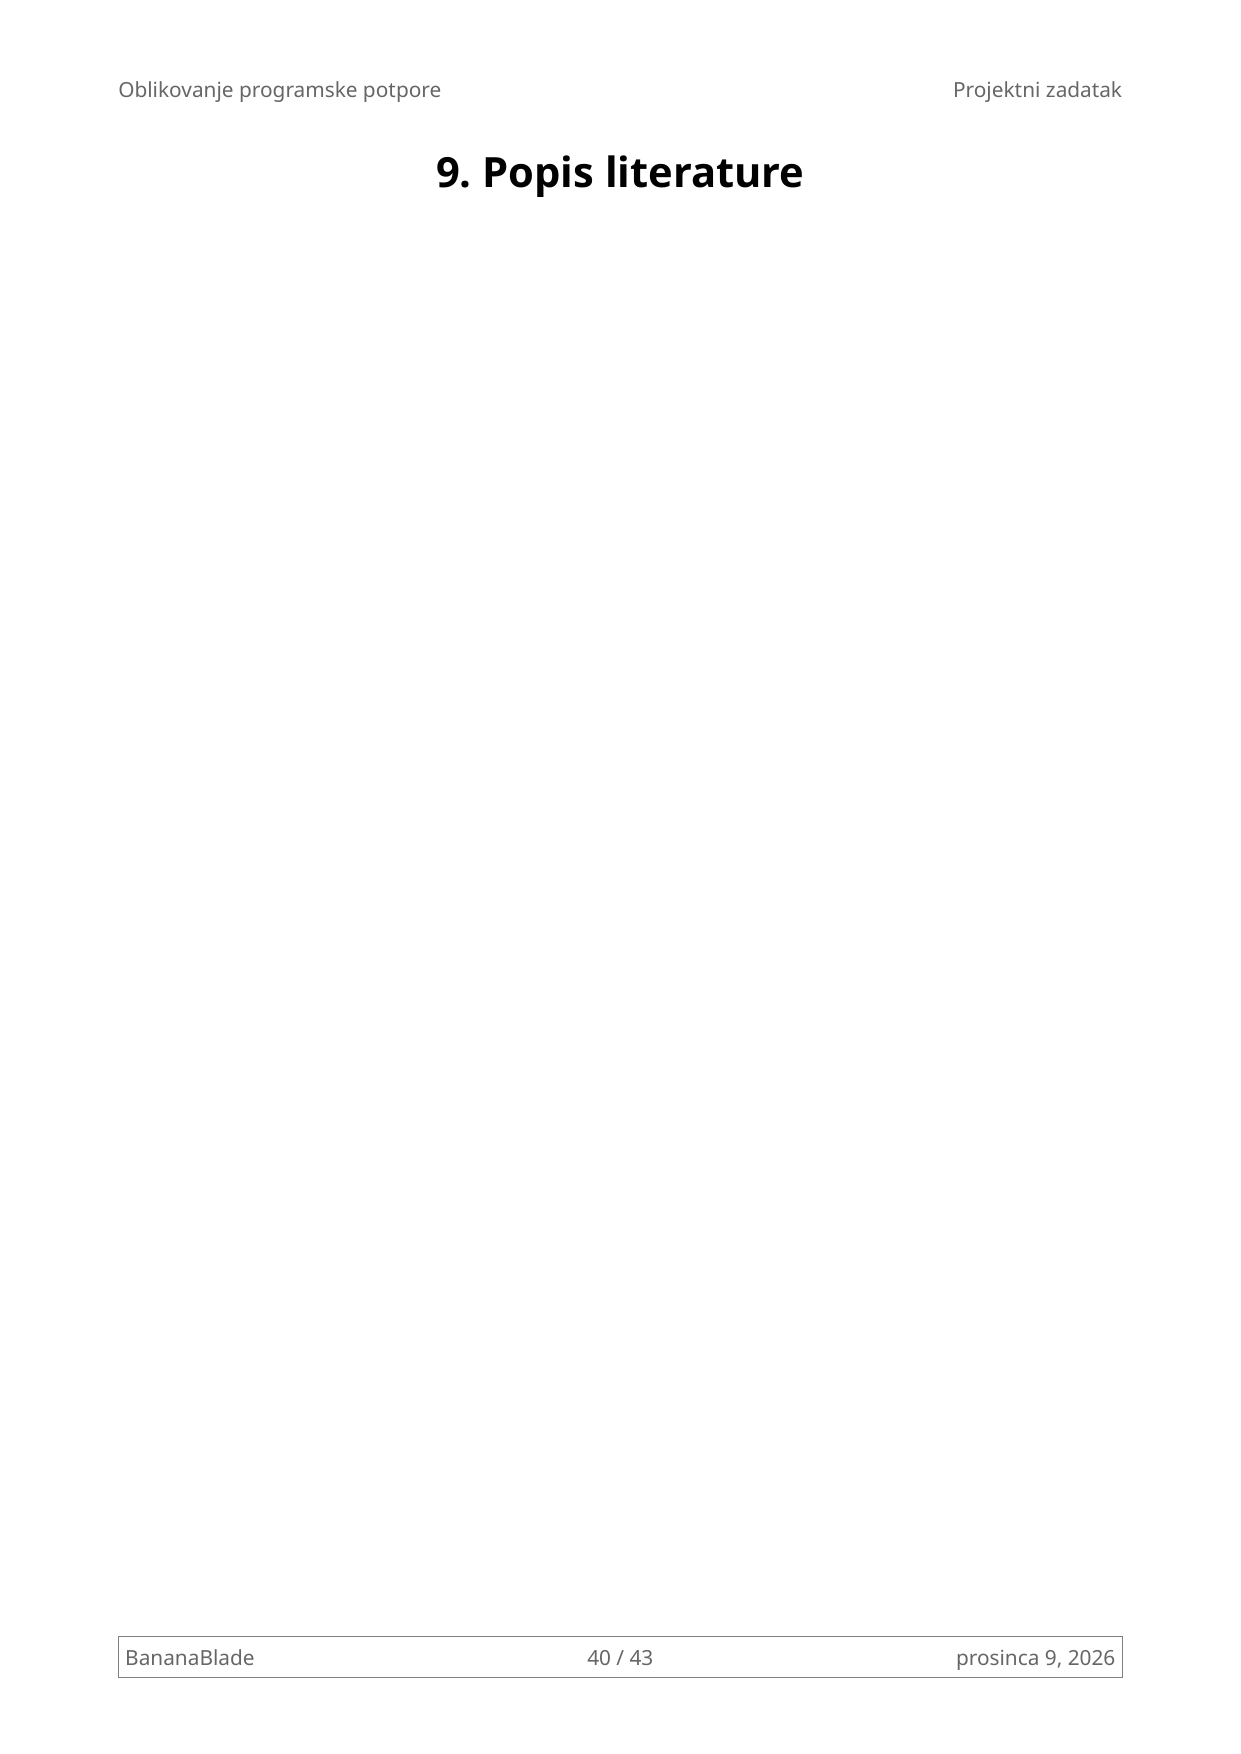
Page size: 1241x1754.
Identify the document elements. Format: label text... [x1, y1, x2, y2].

subtitle 9. Popis literature [118, 143, 1122, 200]
